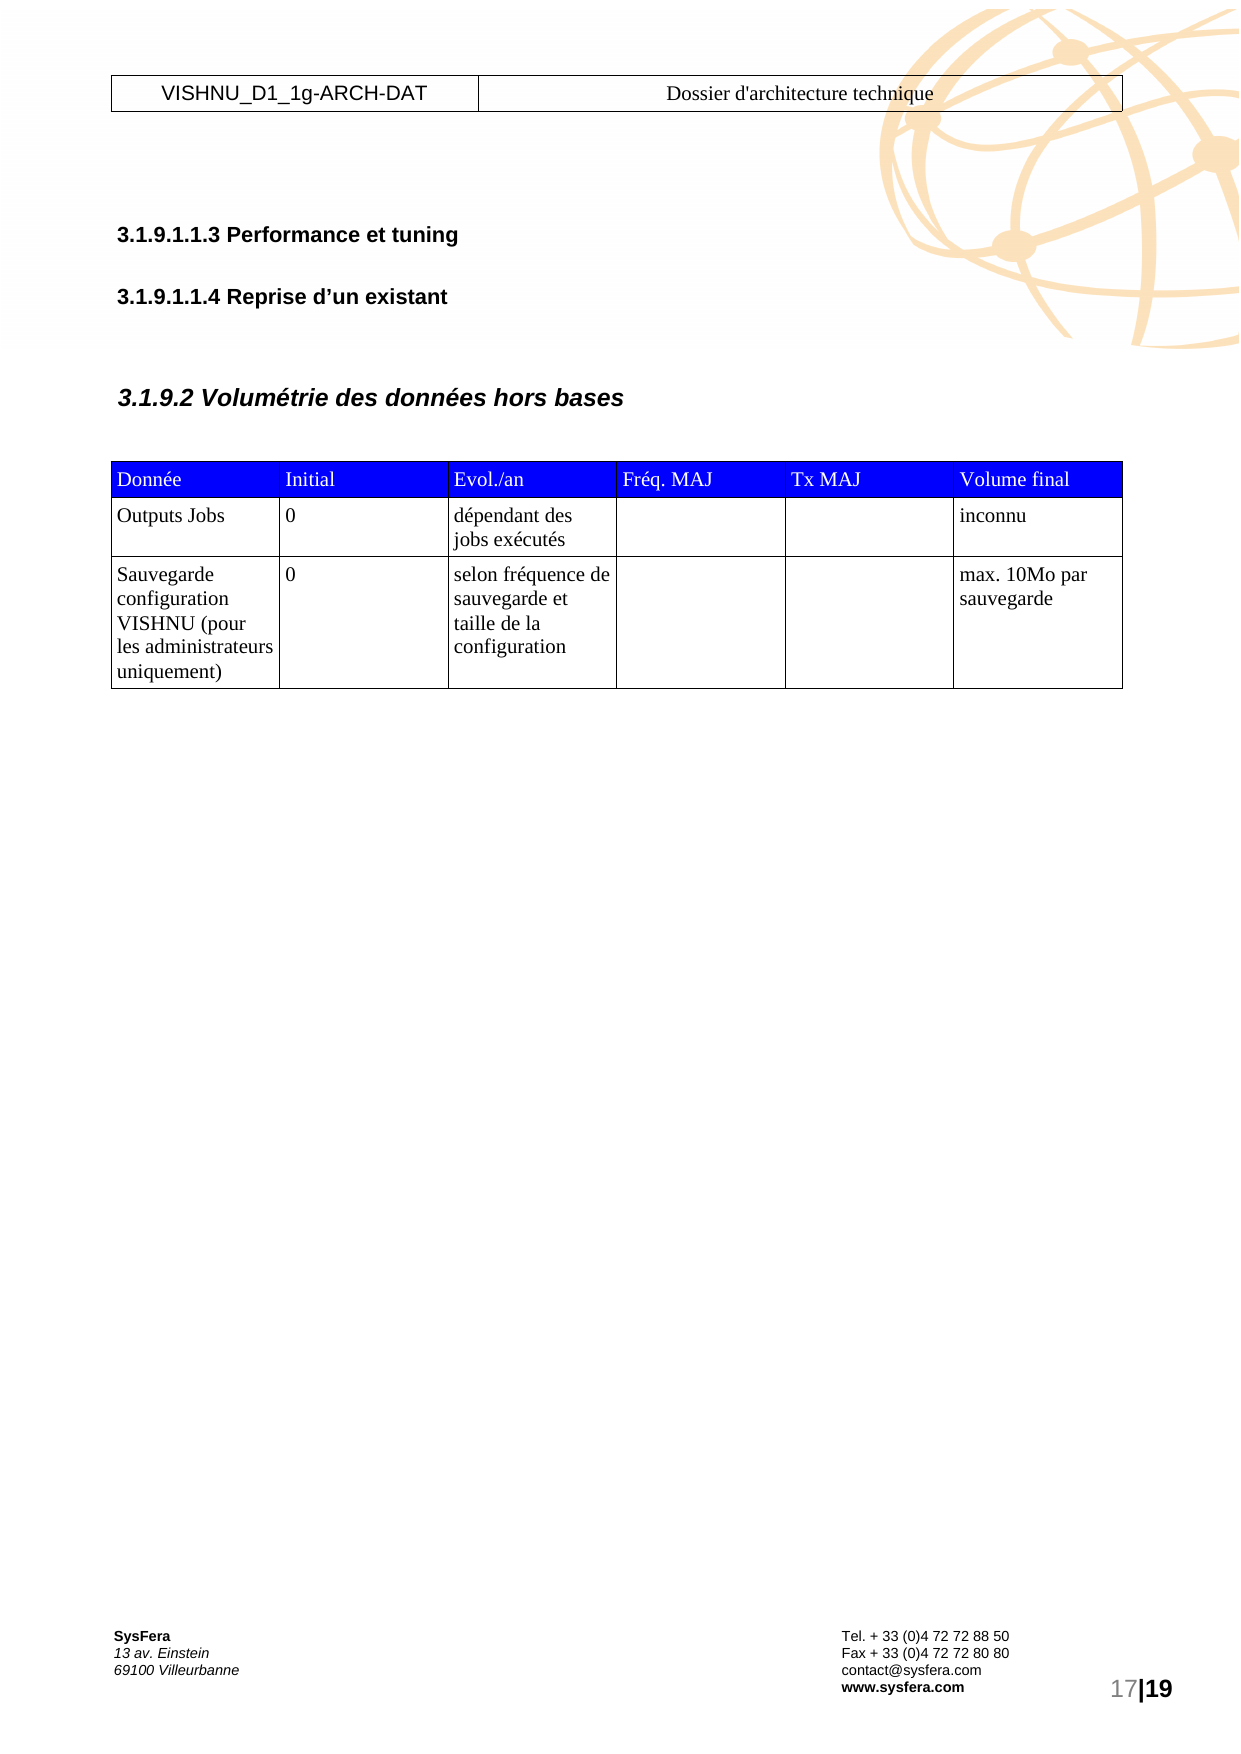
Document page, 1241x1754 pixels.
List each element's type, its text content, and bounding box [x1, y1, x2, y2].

table_cell dépendant des jobs exécutés [449, 498, 616, 556]
table_cell max. 10Mo par sauvegarde [954, 557, 1122, 688]
table_cell [786, 498, 953, 556]
table_header Donnée [112, 462, 279, 497]
table_cell Sauvegarde configuration VISHNU (pour les administrateurs uniquement) [112, 557, 279, 688]
table_cell [617, 498, 785, 556]
subtitle Volumétrie des données hors bases [111, 383, 1122, 412]
table_header Fréq. MAJ [617, 462, 785, 497]
table_cell selon fréquence de sauvegarde et taille de la configuration [449, 557, 616, 688]
table_cell Outputs Jobs [112, 498, 279, 556]
table_header Tx MAJ [786, 462, 953, 497]
table_header Evol./an [449, 462, 616, 497]
table_cell 0 [280, 498, 448, 556]
table_cell inconnu [954, 498, 1122, 556]
table_cell 0 [280, 557, 448, 688]
table_header Initial [280, 462, 448, 497]
picture [1, 9, 1239, 349]
table_header Volume final [954, 462, 1122, 497]
table_cell [617, 557, 785, 688]
table_cell [786, 557, 953, 688]
